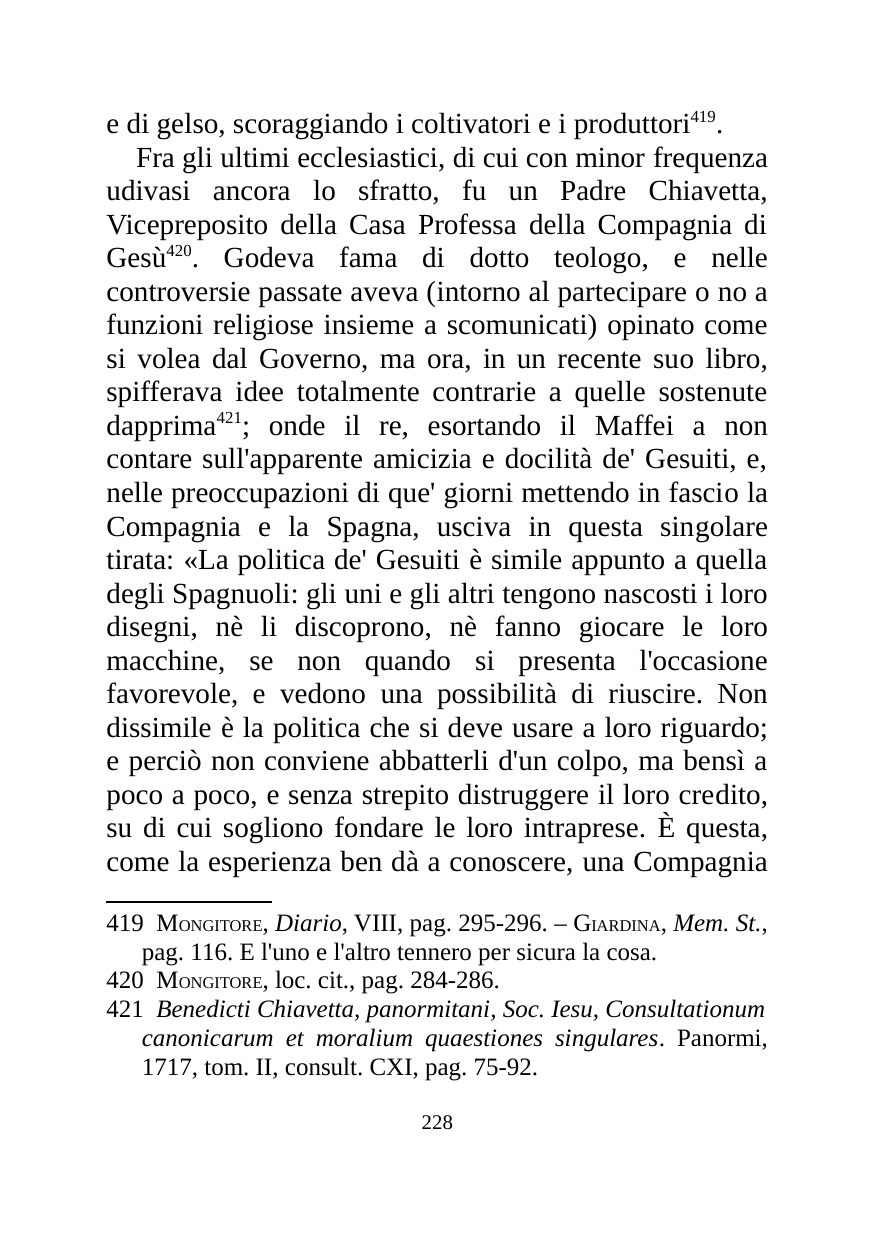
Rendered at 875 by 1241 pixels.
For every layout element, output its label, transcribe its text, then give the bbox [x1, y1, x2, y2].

text Benedicti Chiavetta, panormitani, Soc. Iesu, Consultationum canonicarum et moralium quaestiones singulares. Panormi, 1717, tom. II, consult. CXI, pag. 75-92. [106, 994, 768, 1080]
text Fra gli ultimi ecclesiastici, di cui con minor frequenza udivasi ancora lo sfratto, fu un Padre Chiavetta, Vicepreposito della Casa Professa della Compagnia di Gesù. Godeva fama di dotto teologo, e nelle controversie passate aveva (intorno al partecipare o no a funzioni religiose insieme a scomunicati) opinato come si volea dal Governo, ma ora, in un recente suo libro, spifferava idee totalmente contrarie a quelle sostenute dapprima; onde il re, esortando il Maffei a non contare sull'apparente amicizia e docilità de' Gesuiti, e, nelle preoccupazioni di que' giorni mettendo in fascio la Compagnia e la Spagna, usciva in questa singolare tirata: «La politica de' Gesuiti è simile appunto a quella degli Spagnuoli: gli uni e gli altri tengono nascosti i loro disegni, nè li discoprono, nè fanno giocare le loro macchine, se non quando si presenta l'occasione favorevole, e vedono una possibilità di riuscire. Non dissimile è la politica che si deve usare a loro riguardo; e perciò non conviene abbatterli d'un colpo, ma bensì a poco a poco, e senza strepito distruggere il loro credito, su di cui sogliono fondare le loro intraprese. È questa, come la esperienza ben dà a conoscere, una Compagnia [106, 140, 768, 878]
text Mongitore, loc. cit., pag. 284-286. [106, 965, 768, 994]
text Mongitore, Diario, VIII, pag. 295-296. – Giardina, Mem. St., pag. 116. E l'uno e l'altro tennero per sicura la cosa. [106, 908, 768, 965]
